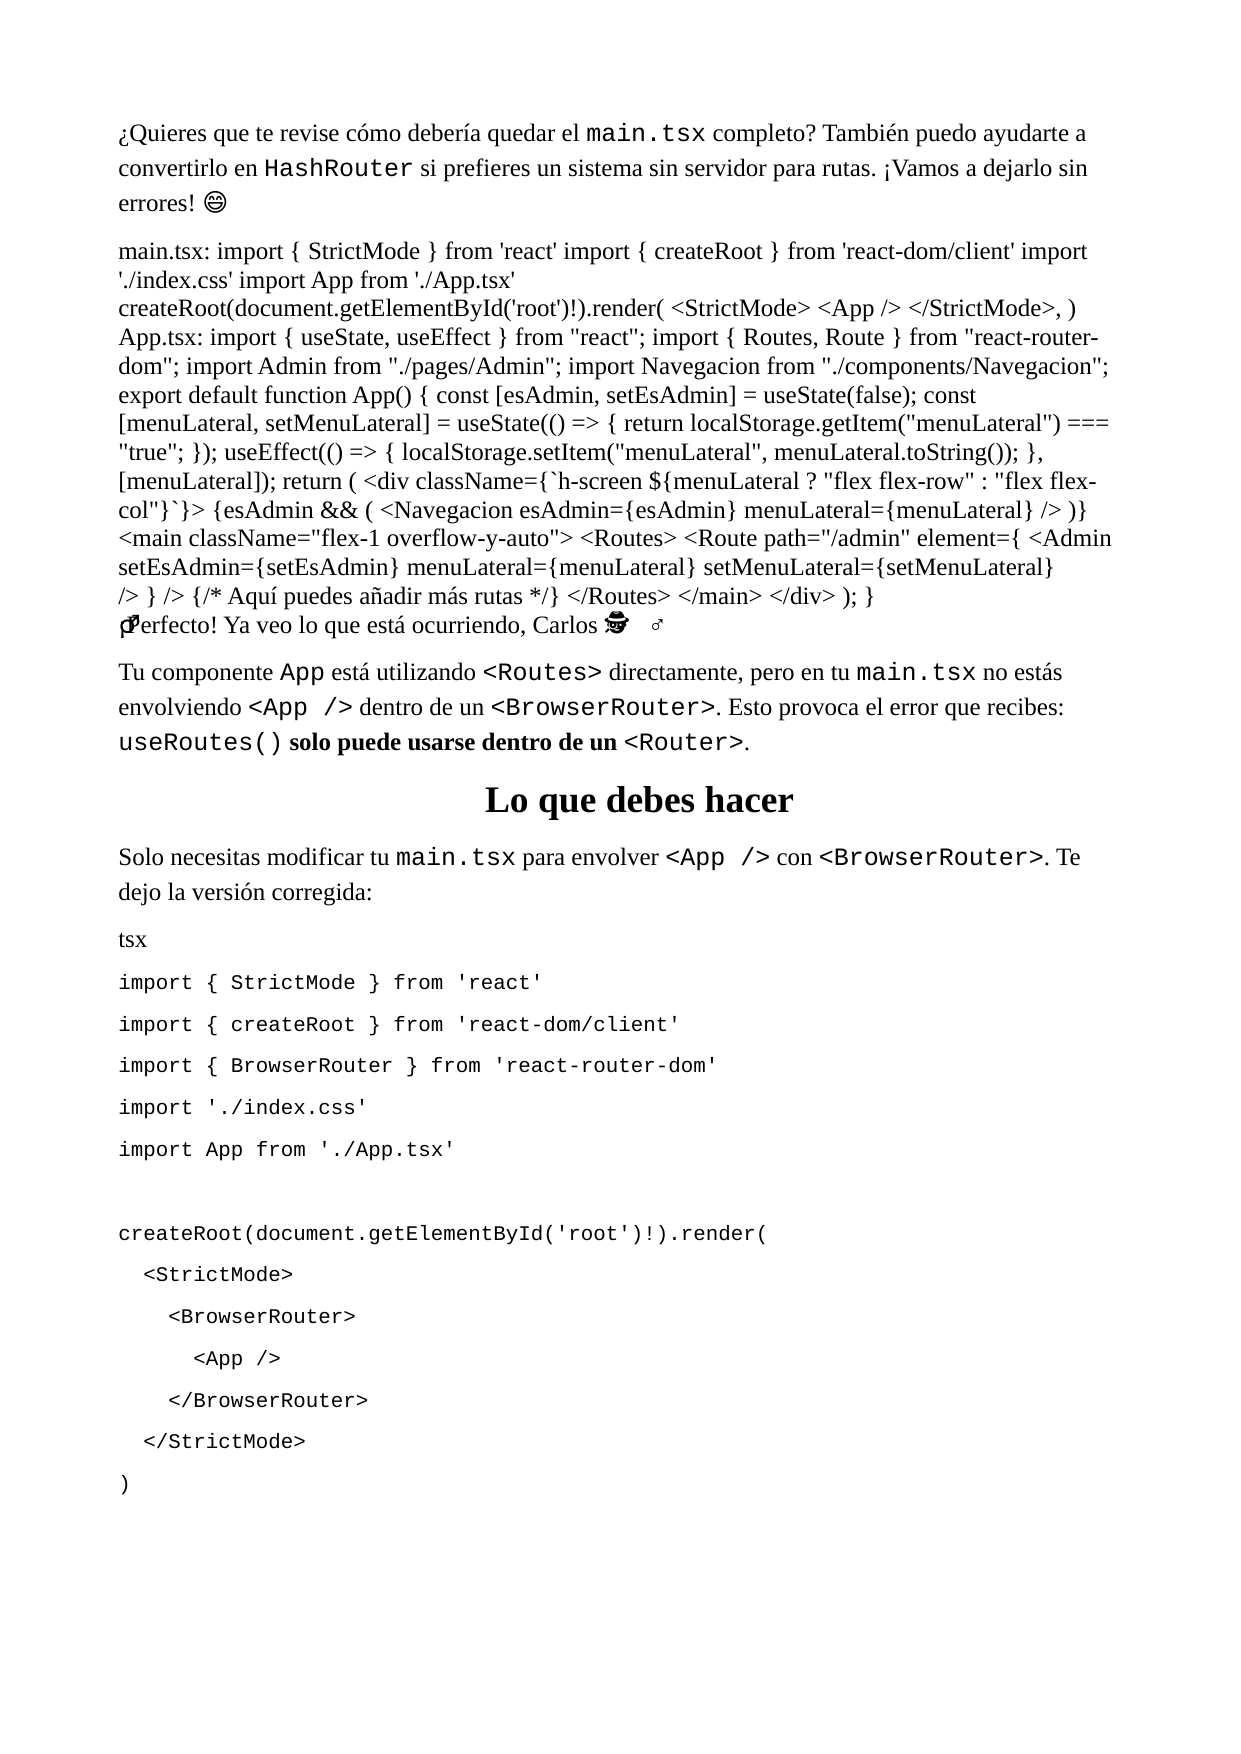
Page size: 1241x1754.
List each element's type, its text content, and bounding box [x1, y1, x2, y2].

text ¿Quieres que te revise cómo debería quedar el main.tsx completo? También puedo ayudarte a convertirlo en HashRouter si prefieres un sistema sin servidor para rutas. ¡Vamos a dejarlo sin errores! 😄 [118, 118, 1122, 217]
text ) [118, 1473, 1122, 1497]
text createRoot(document.getElementById('root')!).render( [118, 1223, 1122, 1246]
text ¡Perfecto! Ya veo lo que está ocurriendo, Carlos 🕵️‍♂️ [118, 610, 1122, 638]
text </StrictMode> [118, 1431, 1122, 1455]
text tsx [118, 924, 1122, 953]
subtitle 🔧 Lo que debes hacer [118, 777, 1122, 821]
text import { BrowserRouter } from 'react-router-dom' [118, 1056, 1122, 1079]
text Solo necesitas modificar tu main.tsx para envolver <App /> con <BrowserRouter>. Te dejo la versión corregida: [118, 842, 1122, 906]
text </BrowserRouter> [118, 1390, 1122, 1413]
text main.tsx: import { StrictMode } from 'react' import { createRoot } from 'react-dom/client' import './index.css' import App from './App.tsx' createRoot(document.getElementById('root')!).render( <StrictMode> <App /> </StrictMode>, ) App.tsx: import { useState, useEffect } from "react"; import { Routes, Route } from "react-router-dom"; import Admin from "./pages/Admin"; import Navegacion from "./components/Navegacion"; export default function App() { const [esAdmin, setEsAdmin] = useState(false); const [menuLateral, setMenuLateral] = useState(() => { return localStorage.getItem("menuLateral") === "true"; }); useEffect(() => { localStorage.setItem("menuLateral", menuLateral.toString()); }, [menuLateral]); return ( <div className={`h-screen ${menuLateral ? "flex flex-row" : "flex flex-col"}`}> {esAdmin && ( <Navegacion esAdmin={esAdmin} menuLateral={menuLateral} /> )} <main className="flex-1 overflow-y-auto"> <Routes> <Route path="/admin" element={ <Admin setEsAdmin={setEsAdmin} menuLateral={menuLateral} setMenuLateral={setMenuLateral} /> } /> {/* Aquí puedes añadir más rutas */} </Routes> </main> </div> ); } [118, 236, 1122, 610]
text import './index.css' [118, 1097, 1122, 1121]
text import { createRoot } from 'react-dom/client' [118, 1014, 1122, 1037]
text import { StrictMode } from 'react' [118, 972, 1122, 996]
text import App from './App.tsx' [118, 1139, 1122, 1163]
text Tu componente App está utilizando <Routes> directamente, pero en tu main.tsx no estás envolviendo <App /> dentro de un <BrowserRouter>. Esto provoca el error que recibes: useRoutes() solo puede usarse dentro de un <Router>. [118, 657, 1122, 758]
text <StrictMode> [118, 1264, 1122, 1288]
text <App /> [118, 1348, 1122, 1372]
text <BrowserRouter> [118, 1306, 1122, 1330]
